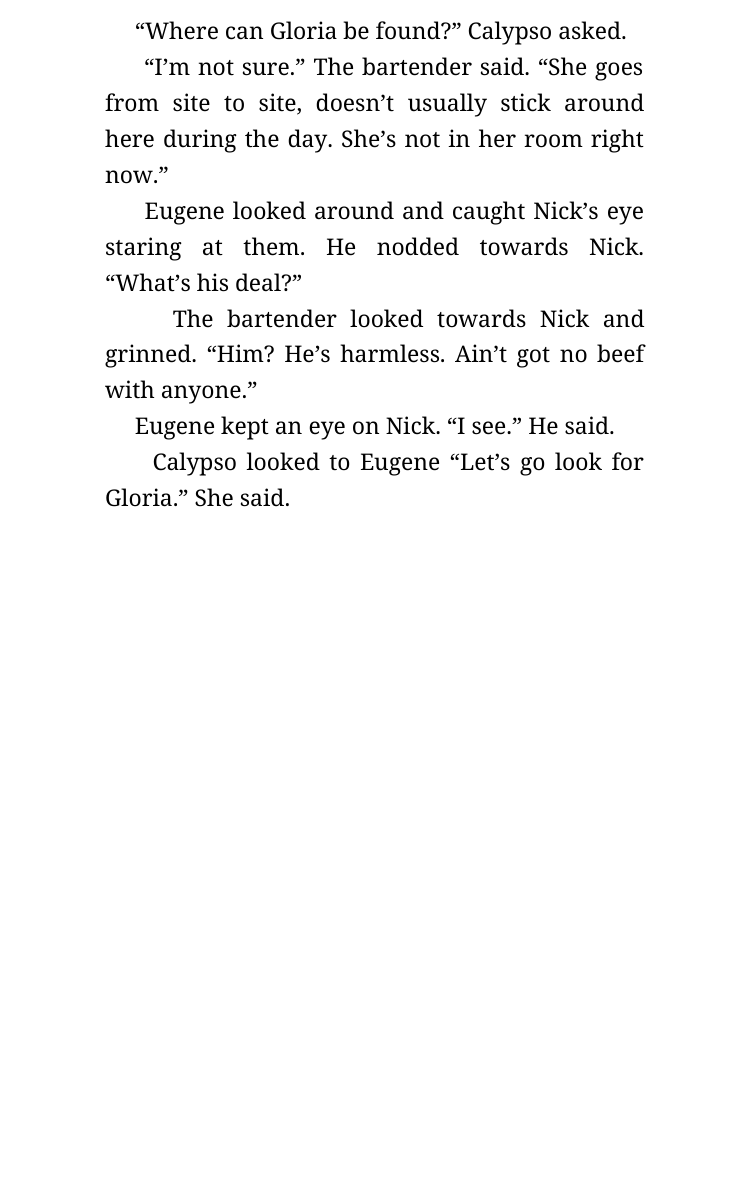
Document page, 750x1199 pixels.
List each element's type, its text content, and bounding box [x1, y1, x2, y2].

text Eugene kept an eye on Nick. “I see.” He said. [105, 410, 645, 442]
text Eugene looked around and caught Nick’s eye staring at them. He nodded towards Nick. “What’s his deal?” [105, 195, 645, 298]
text The bartender looked towards Nick and grinned. “Him? He’s harmless. Ain’t got no beef with anyone.” [105, 302, 645, 406]
text Calypso looked to Eugene “Let’s go look for Gloria.” She said. [105, 446, 645, 513]
text “Where can Gloria be found?” Calypso asked. [105, 15, 645, 46]
text “I’m not sure.” The bartender said. “She goes from site to site, doesn’t usually stick around here during the day. She’s not in her room right now.” [105, 51, 645, 190]
